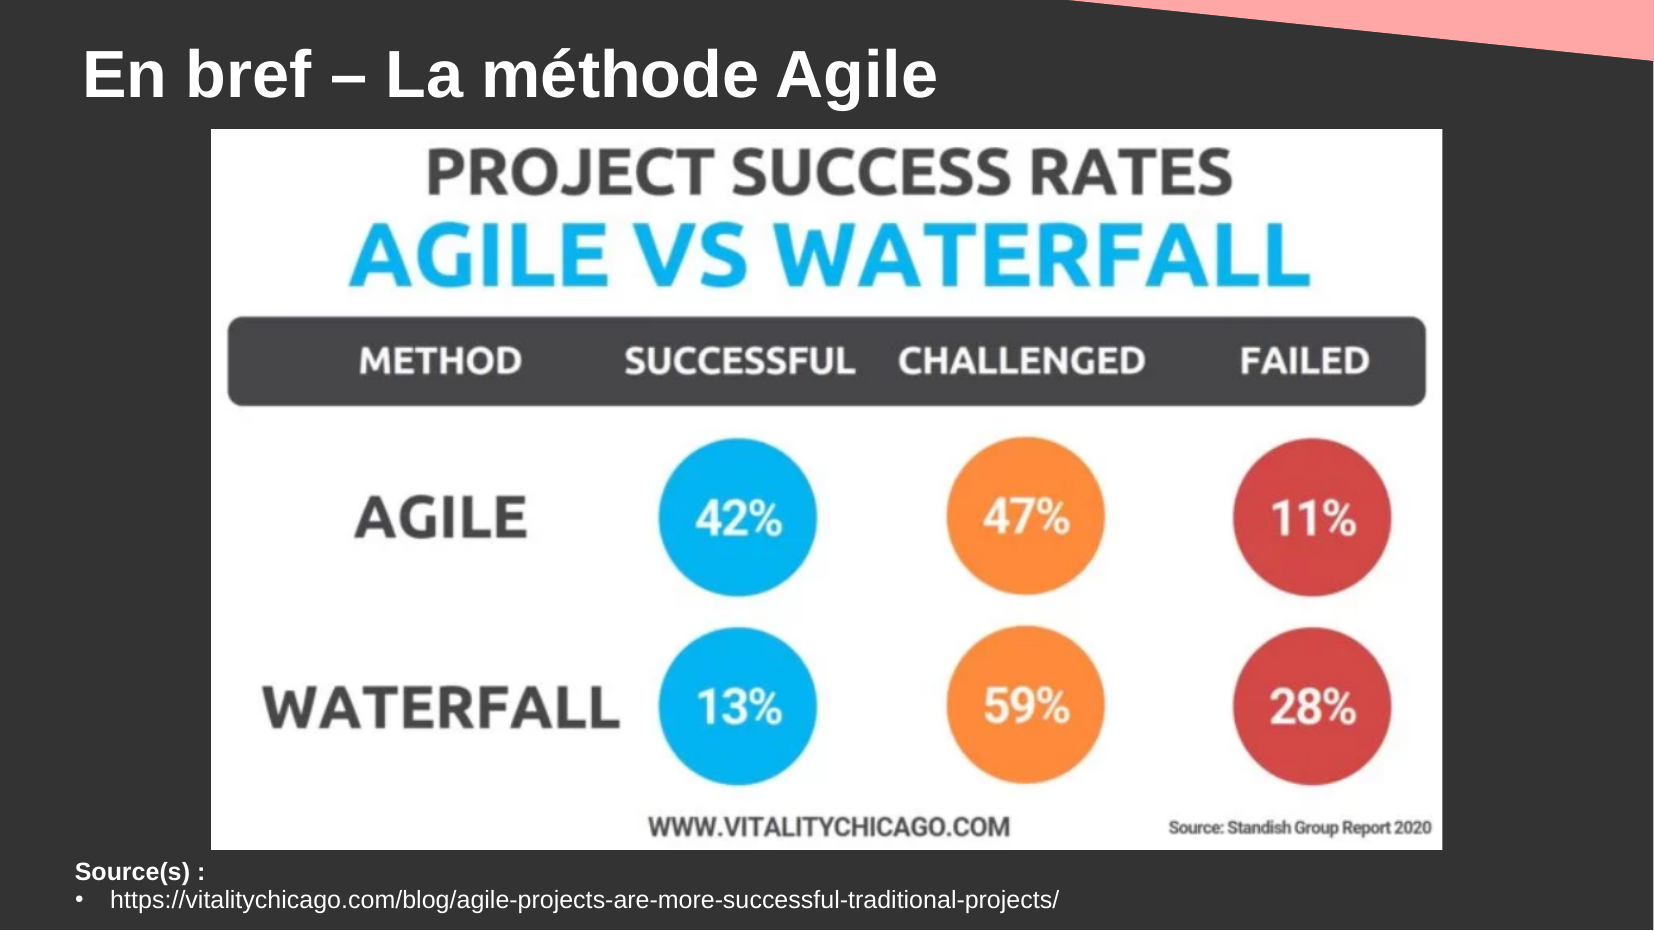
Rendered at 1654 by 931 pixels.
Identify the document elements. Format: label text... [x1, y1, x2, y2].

text_box Source(s) : https://vitalitychicago.com/blog/agile-projects-are-more-successful-traditional-projects/ [60, 850, 1546, 922]
title En bref – La méthode Agile [82, 37, 1571, 122]
picture [211, 129, 1443, 850]
text_box [1068, 0, 1654, 62]
